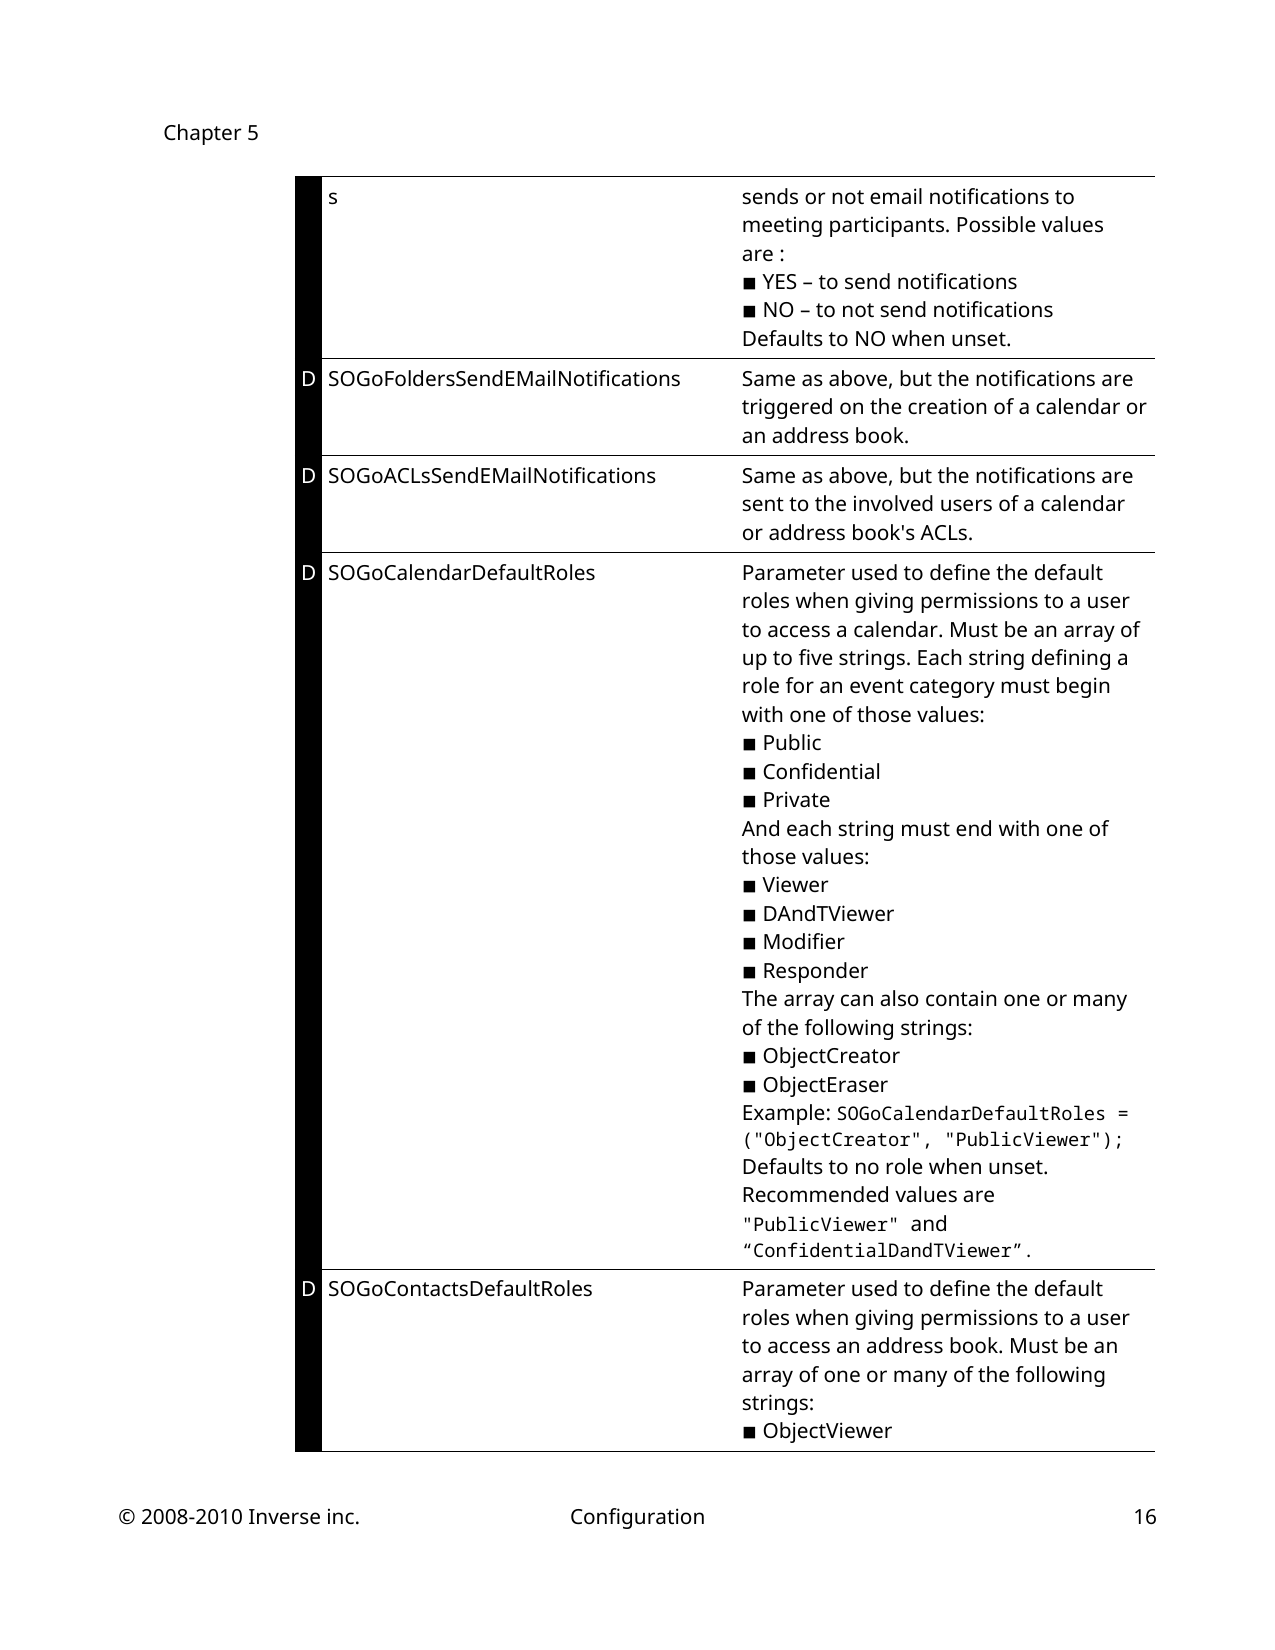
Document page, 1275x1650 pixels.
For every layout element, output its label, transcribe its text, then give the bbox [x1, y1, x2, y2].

table_cell D [295, 1270, 322, 1451]
table_cell SOGoCalendarDefaultRoles [322, 553, 736, 1269]
table_cell sends or not email notifications to meeting participants. Possible values are : ◾ YES – to send notifications ◾ NO – to not send notifications Defaults to NO when unset. [736, 177, 1155, 358]
table_cell D [295, 359, 322, 455]
table_cell SOGoContactsDefaultRoles [322, 1270, 736, 1451]
table_cell SOGoACLsSendEMailNotifications [322, 456, 736, 552]
table_cell D [295, 553, 322, 1269]
table_cell Parameter used to define the default roles when giving permissions to a user to access an address book. Must be an array of one or many of the following strings: ◾ ObjectViewer [736, 1270, 1155, 1451]
table_cell s [322, 177, 736, 358]
table_cell Same as above, but the notifications are triggered on the creation of a calendar or an address book. [736, 359, 1155, 455]
table_cell D [295, 456, 322, 552]
table_cell SOGoFoldersSendEMailNotifications [322, 359, 736, 455]
table_cell [295, 177, 322, 358]
table_cell Same as above, but the notifications are sent to the involved users of a calendar or address book's ACLs. [736, 456, 1155, 552]
table_cell Parameter used to define the default roles when giving permissions to a user to access a calendar. Must be an array of up to five strings. Each string defining a role for an event category must begin with one of those values: ◾ Public ◾ Confidential ◾ Private And each string must end with one of those values: ◾ Viewer ◾ DAndTViewer ◾ Modifier ◾ Responder The array can also contain one or many of the following strings: ◾ ObjectCreator ◾ ObjectEraser Example: SOGoCalendarDefaultRoles = ("ObjectCreator", "PublicViewer"); Defaults to no role when unset. Recommended values are "PublicViewer" and “ConfidentialDandTViewer”. [736, 553, 1155, 1269]
